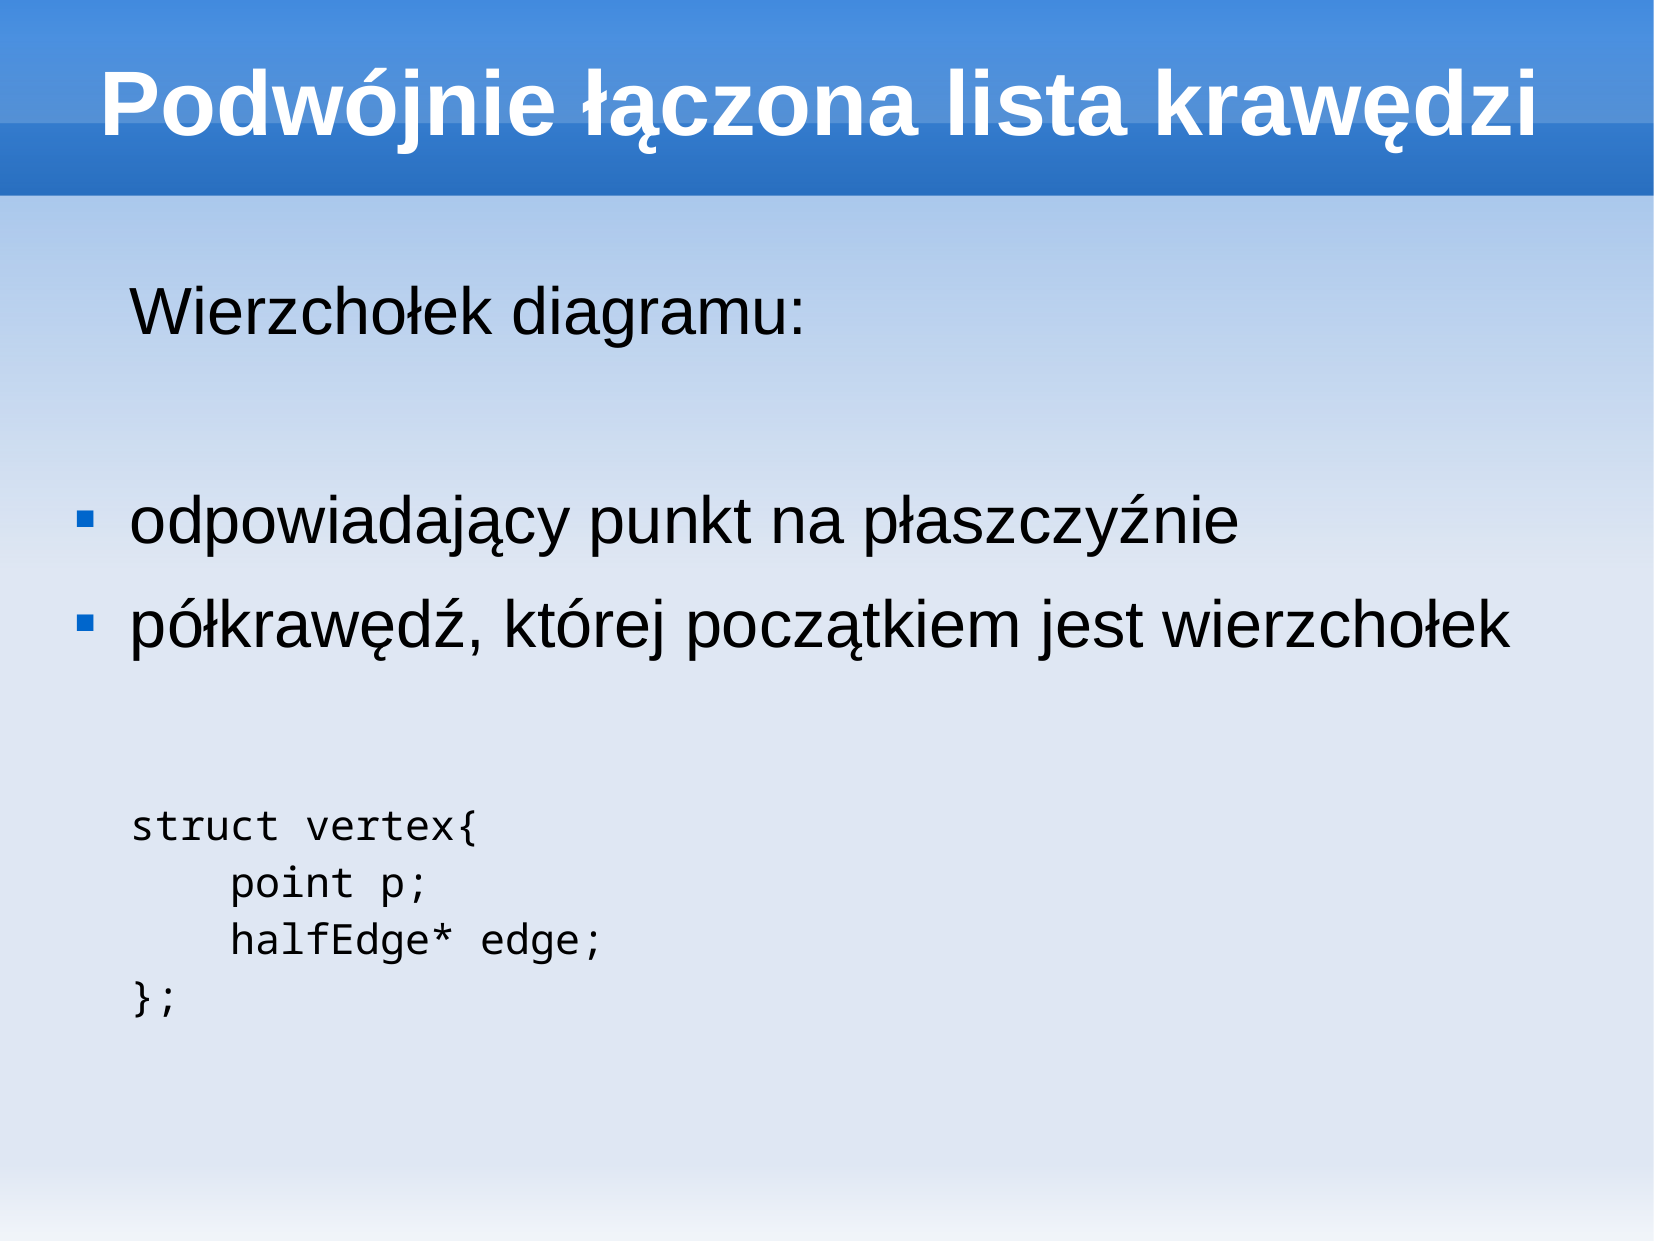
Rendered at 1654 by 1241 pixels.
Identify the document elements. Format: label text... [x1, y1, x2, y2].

list Wierzchołek diagramu: odpowiadający punkt na płaszczyźnie półkrawędź, której początkiem jest wierzchołek struct vertex{ point p; halfEdge* edge; }; [59, 274, 1548, 990]
title Podwójnie łączona lista krawędzi [76, 0, 1565, 208]
picture [0, 0, 1654, 1241]
